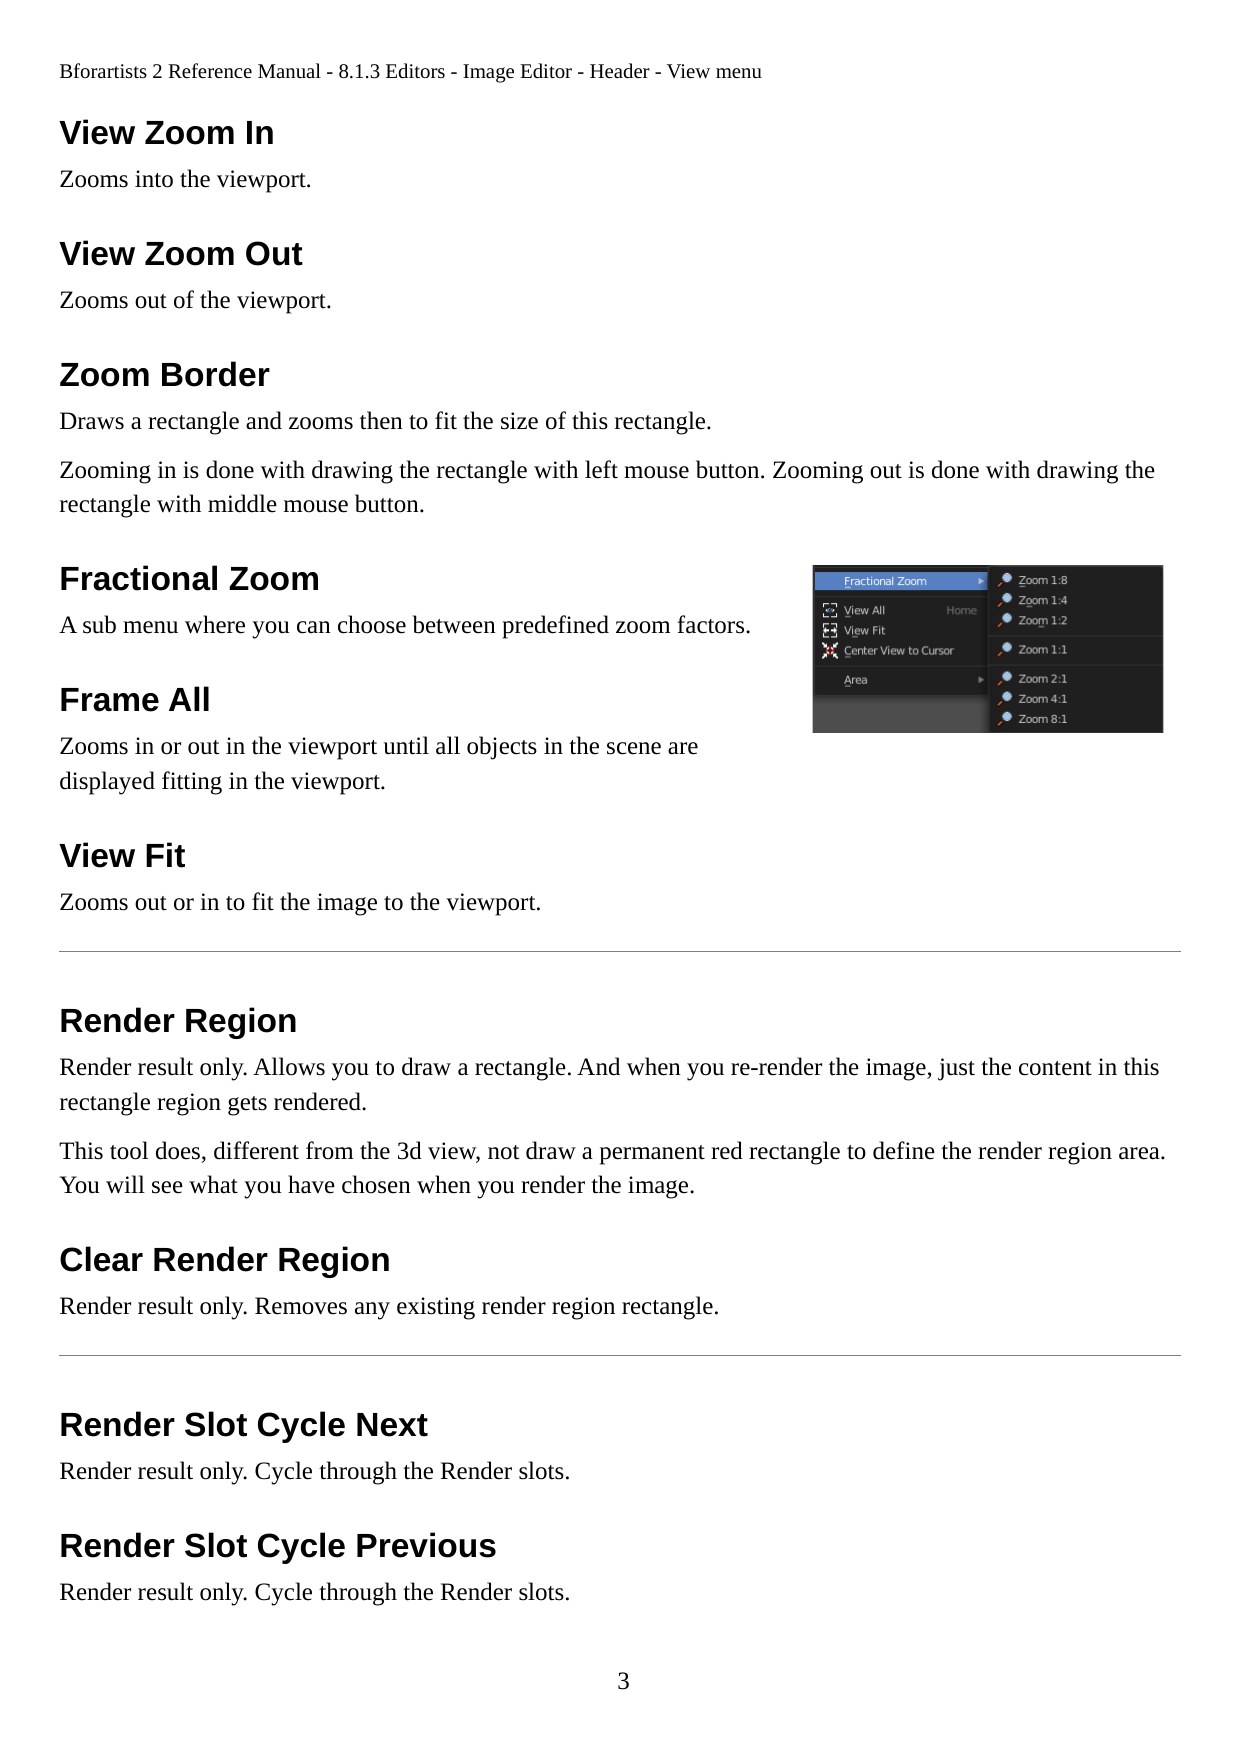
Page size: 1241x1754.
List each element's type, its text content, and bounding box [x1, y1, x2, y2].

subtitle [1164, 680, 1181, 719]
text Render result only. Removes any existing render region rectangle. [59, 1291, 1181, 1320]
subtitle Clear Render Region [59, 1240, 1181, 1279]
text A sub menu where you can choose between predefined zoom factors. [59, 610, 812, 639]
subtitle Render Slot Cycle Previous [59, 1526, 1181, 1565]
text Zooming in is done with drawing the rectangle with left mouse button. Zooming out is done with drawing the rectangle with middle mouse button. [59, 455, 1181, 518]
text Draws a rectangle and zooms then to fit the size of this rectangle. [59, 406, 1181, 434]
text Zooms out or in to fit the image to the viewport. [59, 887, 1181, 916]
subtitle Zoom Border [59, 355, 1181, 393]
subtitle Render Slot Cycle Next [59, 1405, 1181, 1444]
text Zooms into the viewport. [59, 164, 1181, 192]
picture [812, 565, 1164, 733]
text Render result only. Allows you to draw a rectangle. And when you re-render the image, just the content in this rectangle region gets rendered. [59, 1052, 1181, 1115]
subtitle View Zoom In [59, 113, 1181, 151]
text Render result only. Cycle through the Render slots. [59, 1577, 1181, 1606]
text Zooms out of the viewport. [59, 285, 1181, 313]
subtitle View Zoom Out [59, 234, 1181, 272]
subtitle Fractional Zoom [59, 559, 1181, 598]
subtitle Frame All [59, 680, 812, 719]
text This tool does, different from the 3d view, not draw a permanent red rectangle to define the render region area. You will see what you have chosen when you render the image. [59, 1136, 1181, 1199]
subtitle Render Region [59, 1001, 1181, 1040]
subtitle View Fit [59, 836, 1181, 874]
text Render result only. Cycle through the Render slots. [59, 1456, 1181, 1485]
text Zooms in or out in the viewport until all objects in the scene are displayed fitting in the viewport. [59, 731, 1181, 795]
